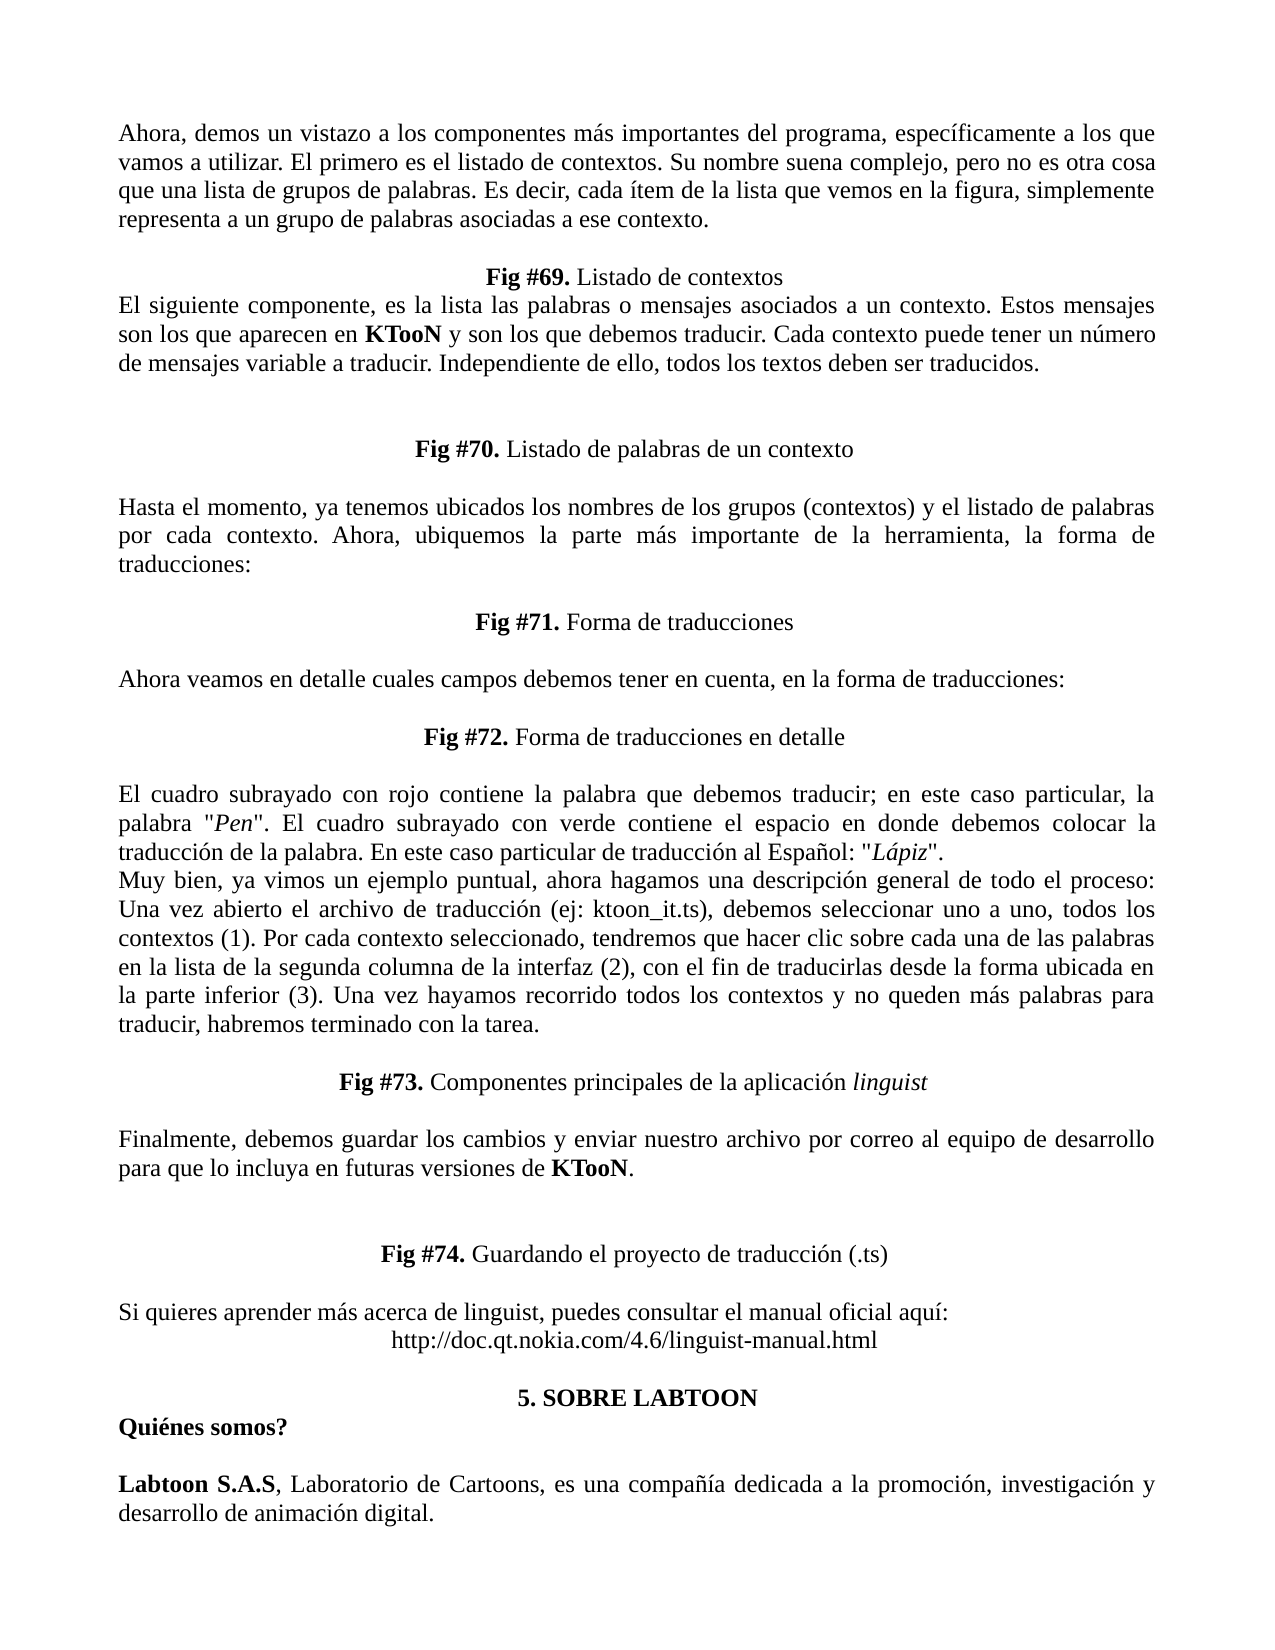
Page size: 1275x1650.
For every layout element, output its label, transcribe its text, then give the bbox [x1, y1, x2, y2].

text 5. SOBRE LABTOON [118, 1383, 1157, 1412]
text Fig #74. Guardando el proyecto de traducción (.ts) [118, 1239, 1157, 1268]
text Fig #69. Listado de contextos [118, 262, 1157, 291]
text Labtoon S.A.S, Laboratorio de Cartoons, es una compañía dedicada a la promoción, investigación y desarrollo de animación digital. [118, 1469, 1157, 1527]
text El cuadro subrayado con rojo contiene la palabra que debemos traducir; en este caso particular, la palabra "Pen". El cuadro subrayado con verde contiene el espacio en donde debemos colocar la traducción de la palabra. En este caso particular de traducción al Español: "Lápiz". [118, 779, 1157, 866]
text Fig #73. Componentes principales de la aplicación linguist [118, 1067, 1157, 1096]
text Fig #72. Forma de traducciones en detalle [118, 722, 1157, 751]
text Muy bien, ya vimos un ejemplo puntual, ahora hagamos una descripción general de todo el proceso: Una vez abierto el archivo de traducción (ej: ktoon_it.ts), debemos seleccionar uno a uno, todos los contextos (1). Por cada contexto seleccionado, tendremos que hacer clic sobre cada una de las palabras en la lista de la segunda columna de la interfaz (2), con el fin de traducirlas desde la forma ubicada en la parte inferior (3). Una vez hayamos recorrido todos los contextos y no queden más palabras para traducir, habremos terminado con la tarea. [118, 866, 1157, 1038]
text Ahora, demos un vistazo a los componentes más importantes del programa, específicamente a los que vamos a utilizar. El primero es el listado de contextos. Su nombre suena complejo, pero no es otra cosa que una lista de grupos de palabras. Es decir, cada ítem de la lista que vemos en la figura, simplemente representa a un grupo de palabras asociadas a ese contexto. [118, 118, 1157, 233]
text http://doc.qt.nokia.com/4.6/linguist-manual.html [118, 1326, 1157, 1354]
text Finalmente, debemos guardar los cambios y enviar nuestro archivo por correo al equipo de desarrollo para que lo incluya en futuras versiones de KTooN. [118, 1124, 1157, 1182]
text Quiénes somos? [118, 1412, 1157, 1441]
text El siguiente componente, es la lista las palabras o mensajes asociados a un contexto. Estos mensajes son los que aparecen en KTooN y son los que debemos traducir. Cada contexto puede tener un número de mensajes variable a traducir. Independiente de ello, todos los textos deben ser traducidos. [118, 291, 1157, 377]
text Ahora veamos en detalle cuales campos debemos tener en cuenta, en la forma de traducciones: [118, 664, 1157, 693]
text Fig #70. Listado de palabras de un contexto [118, 434, 1157, 463]
text Fig #71. Forma de traducciones [118, 607, 1157, 636]
text Hasta el momento, ya tenemos ubicados los nombres de los grupos (contextos) y el listado de palabras por cada contexto. Ahora, ubiquemos la parte más importante de la herramienta, la forma de traducciones: [118, 492, 1157, 578]
text Si quieres aprender más acerca de linguist, puedes consultar el manual oficial aquí: [118, 1297, 1157, 1326]
